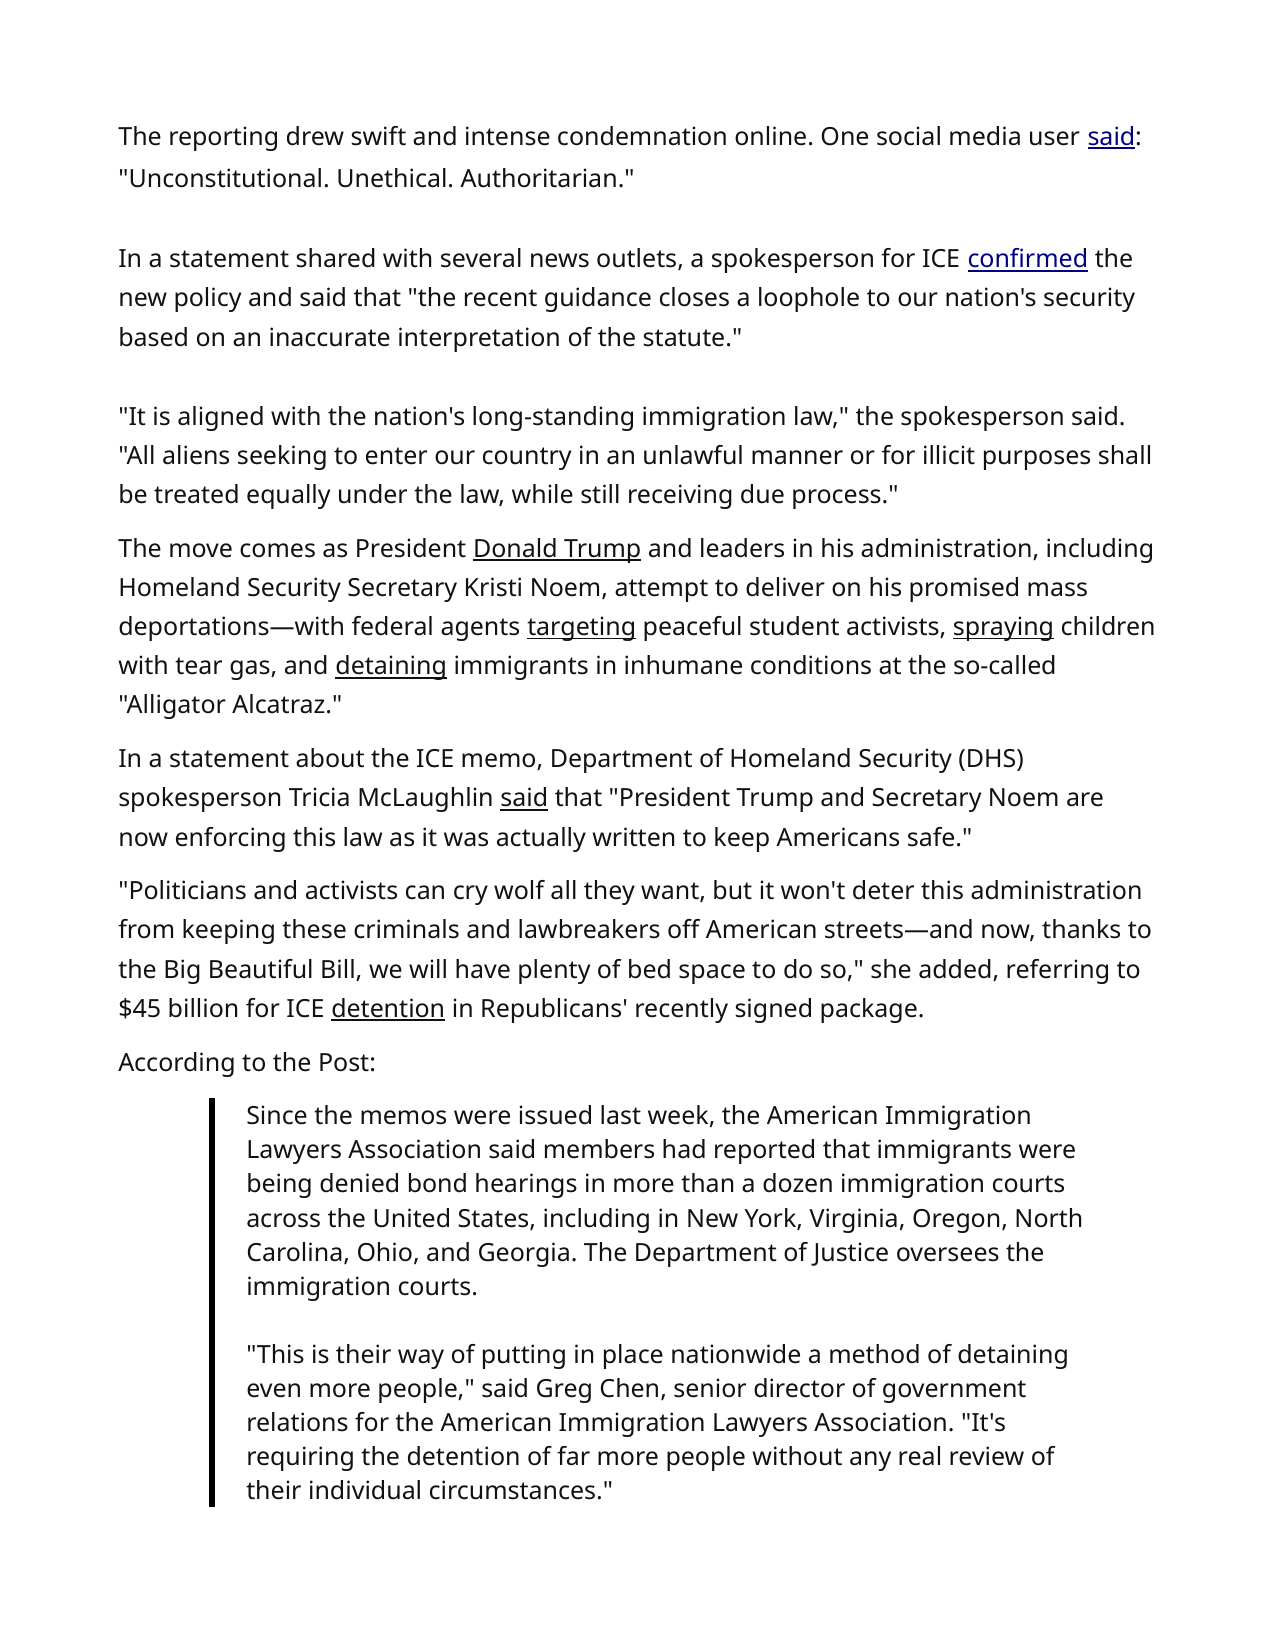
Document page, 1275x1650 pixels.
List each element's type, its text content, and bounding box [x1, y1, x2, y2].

text In a statement about the ICE memo, Department of Homeland Security (DHS) spokesperson Tricia McLaughlin said that "President Trump and Secretary Noem are now enforcing this law as it was actually written to keep Americans safe." [118, 741, 1157, 853]
text Since the memos were issued last week, the American Immigration Lawyers Association said members had reported that immigrants were being denied bond hearings in more than a dozen immigration courts across the United States, including in New York, Virginia, Oregon, North Carolina, Ohio, and Georgia. The Department of Justice oversees the immigration courts. "This is their way of putting in place nationwide a method of detaining even more people," said Greg Chen, senior director of government relations for the American Immigration Lawyers Association. "It's requiring the detention of far more people without any real review of their individual circumstances." [215, 1098, 1098, 1507]
text According to the Post: [118, 1044, 1157, 1078]
text The move comes as President Donald Trump and leaders in his administration, including Homeland Security Secretary Kristi Noem, attempt to deliver on his promised mass deportations—with federal agents targeting peaceful student activists, spraying children with tear gas, and detaining immigrants in inhumane conditions at the so-called "Alligator Alcatraz." [118, 531, 1157, 721]
text The reporting drew swift and intense condemnation online. One social media user said: "Unconstitutional. Unethical. Authoritarian." [118, 118, 1157, 195]
text In a statement shared with several news outlets, a spokesperson for ICE confirmed the new policy and said that "the recent guidance closes a loophole to our nation's security based on an inaccurate interpretation of the statute." [118, 241, 1157, 353]
text "It is aligned with the nation's long-standing immigration law," the spokesperson said. "All aliens seeking to enter our country in an unlawful manner or for illicit purposes shall be treated equally under the law, while still receiving due process." [118, 398, 1157, 511]
text "Politicians and activists can cry wolf all they want, but it won't deter this administration from keeping these criminals and lawbreakers off American streets—and now, thanks to the Big Beautiful Bill, we will have plenty of bed space to do so," she added, referring to $45 billion for ICE detention in Republicans' recently signed package. [118, 873, 1157, 1024]
